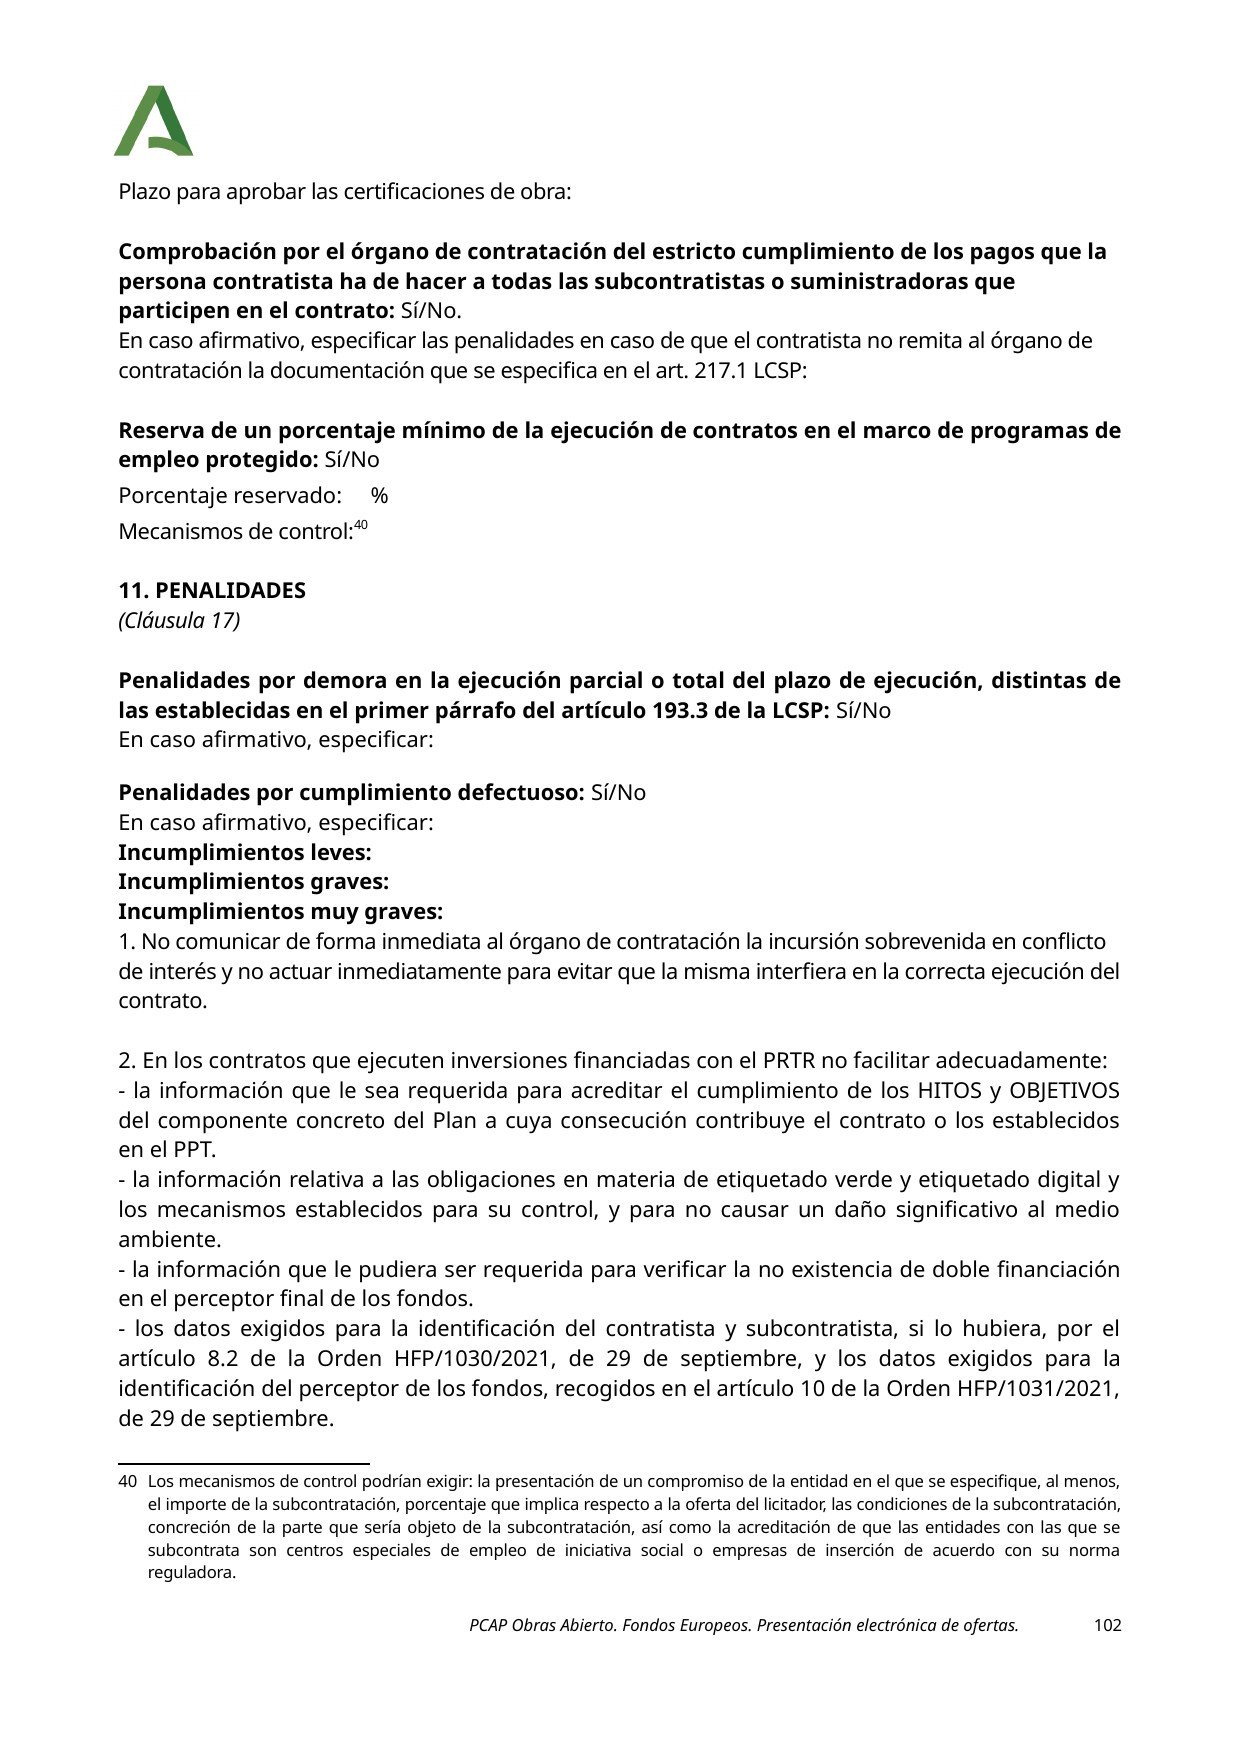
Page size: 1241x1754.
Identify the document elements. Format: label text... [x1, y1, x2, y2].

text Plazo para aprobar las certificaciones de obra: [118, 176, 1122, 206]
text Incumplimientos graves: [118, 866, 1122, 896]
text Comprobación por el órgano de contratación del estricto cumplimiento de los pagos que la persona contratista ha de hacer a todas las subcontratistas o suministradoras que participen en el contrato: Sí/No. [118, 236, 1122, 325]
text Los mecanismos de control podrían exigir: la presentación de un compromiso de la entidad en el que se especifique, al menos, el importe de la subcontratación, porcentaje que implica respecto a la oferta del licitador, las condiciones de la subcontratación, concreción de la parte que sería objeto de la subcontratación, así como la acreditación de que las entidades con las que se subcontrata son centros especiales de empleo de iniciativa social o empresas de inserción de acuerdo con su norma reguladora. [118, 1470, 1122, 1584]
text 2. En los contratos que ejecuten inversiones financiadas con el PRTR no facilitar adecuadamente: [118, 1045, 1122, 1075]
text - la información relativa a las obligaciones en materia de etiquetado verde y etiquetado digital y los mecanismos establecidos para su control, y para no causar un daño significativo al medio ambiente. [118, 1164, 1122, 1254]
text - la información que le pudiera ser requerida para verificar la no existencia de doble financiación en el perceptor final de los fondos. [118, 1254, 1122, 1313]
text Reserva de un porcentaje mínimo de la ejecución de contratos en el marco de programas de empleo protegido: Sí/No [118, 415, 1122, 474]
text - la información que le sea requerida para acreditar el cumplimiento de los HITOS y OBJETIVOS del componente concreto del Plan a cuya consecución contribuye el contrato o los establecidos en el PPT. [118, 1075, 1122, 1164]
text 1. No comunicar de forma inmediata al órgano de contratación la incursión sobrevenida en conflicto de interés y no actuar inmediatamente para evitar que la misma interfiera en la correcta ejecución del contrato. [118, 926, 1122, 1015]
text 11. PENALIDADES [118, 576, 1122, 605]
text - los datos exigidos para la identificación del contratista y subcontratista, si lo hubiera, por el artículo 8.2 de la Orden HFP/1030/2021, de 29 de septiembre, y los datos exigidos para la identificación del perceptor de los fondos, recogidos en el artículo 10 de la Orden HFP/1031/2021, de 29 de septiembre. [118, 1313, 1122, 1432]
text En caso afirmativo, especificar: [118, 724, 1122, 754]
text En caso afirmativo, especificar las penalidades en caso de que el contratista no remita al órgano de contratación la documentación que se especifica en el art. 217.1 LCSP: [118, 325, 1122, 385]
text Mecanismos de control: [118, 516, 1122, 546]
picture [109, 81, 198, 160]
text Incumplimientos leves: [118, 837, 1122, 866]
text Penalidades por demora en la ejecución parcial o total del plazo de ejecución, distintas de las establecidas en el primer párrafo del artículo 193.3 de la LCSP: Sí/No [118, 665, 1122, 724]
text Penalidades por cumplimiento defectuoso: Sí/No [118, 777, 1122, 807]
text Porcentaje reservado: % [118, 480, 1122, 510]
text (Cláusula 17) [118, 605, 1122, 635]
text Incumplimientos muy graves: [118, 896, 1122, 926]
text En caso afirmativo, especificar: [118, 807, 1122, 837]
